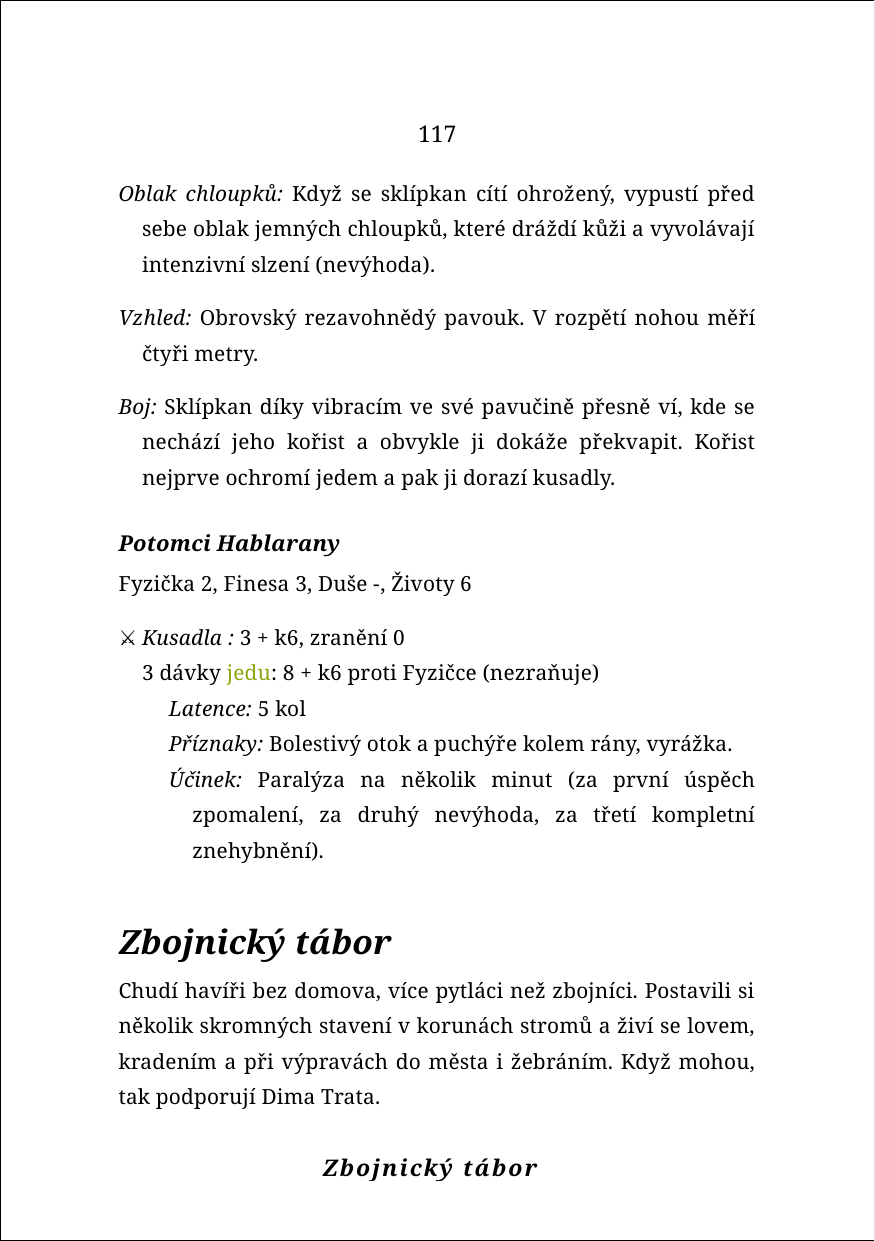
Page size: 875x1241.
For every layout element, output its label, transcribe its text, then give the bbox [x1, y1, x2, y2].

subtitle Potomci Hablarany [118, 528, 756, 558]
text Vzhled: Obrovský rezavohnědý pavouk. V rozpětí nohou měří čtyři metry. [118, 303, 756, 367]
subtitle Zbojnický tábor [118, 919, 756, 964]
text 3 dávky jedu: 8 + k6 proti Fyzičce (nezraňuje) [142, 658, 756, 687]
text ⚔ Kusadla : 3 + k6, zranění 0 [118, 623, 756, 651]
text Příznaky: Bolestivý otok a puchýře kolem rány, vyrážka. [168, 729, 756, 758]
text Latence: 5 kol [168, 694, 756, 722]
text Účinek: Paralýza na několik minut (za první úspěch zpomalení, za druhý nevýhoda, za třetí kompletní znehybnění). [168, 765, 756, 864]
text Boj: Sklípkan díky vibracím ve své pavučině přesně ví, kde se nechází jeho kořist a obvykle ji dokáže překvapit. Kořist nejprve ochromí jedem a pak ji dorazí kusadly. [118, 392, 756, 491]
text Oblak chloupků: Když se sklípkan cítí ohrožený, vypustí před sebe oblak jemných chloupků, které dráždí kůži a vyvolávají intenzivní slzení (nevýhoda). [118, 179, 756, 278]
text Chudí havíři bez domova, více pytláci než zbojníci. Postavili si několik skromných stavení v korunách stromů a živí se lovem, kradením a při výpravách do města i žebráním. Když mohou, tak podporují Dima Trata. [118, 976, 756, 1111]
text Fyzička 2, Finesa 3, Duše -, Životy 6 [118, 569, 756, 598]
